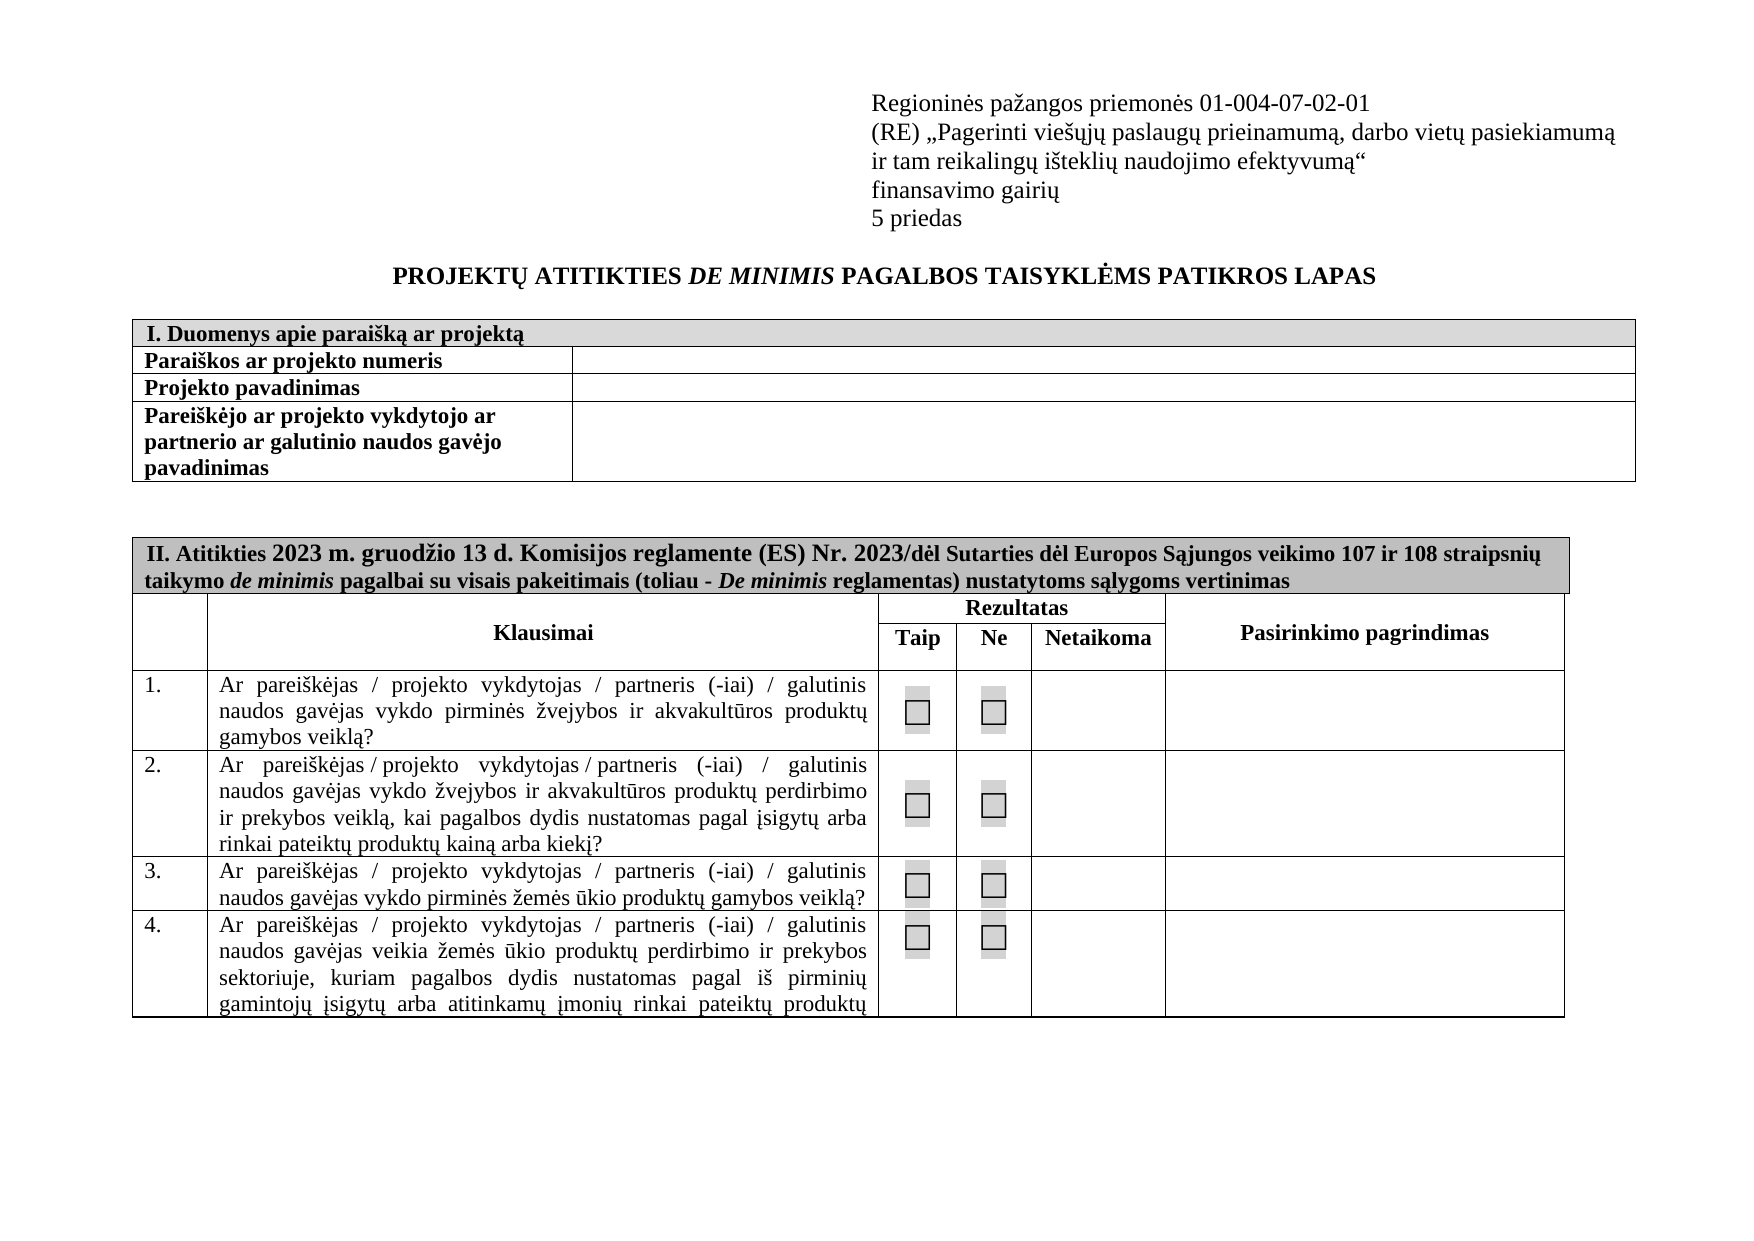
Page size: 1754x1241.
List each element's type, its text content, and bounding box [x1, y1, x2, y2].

table_cell Rezultatas [879, 594, 1165, 623]
table_cell [1032, 671, 1165, 750]
table_cell Klausimai [208, 594, 878, 670]
table_cell [1032, 857, 1165, 910]
table_cell Pasirinkimo pagrindimas [1166, 594, 1564, 670]
table_cell [1166, 671, 1564, 750]
table_cell □ [879, 911, 956, 1016]
table_cell [1565, 623, 1569, 670]
text (RE) „Pagerinti viešųjų paslaugų prieinamumą, darbo vietų pasiekiamumą [871, 117, 1636, 146]
text ir tam reikalingų išteklių naudojimo efektyvumą“ [871, 146, 1636, 175]
table_cell [573, 347, 1635, 373]
table_cell □ [957, 857, 1031, 910]
table_cell □ [957, 671, 1031, 750]
table_cell Ar pareiškėjas / projekto vykdytojas / partneris (-iai) / galutinis naudos gavėjas vykdo pirminės žemės ūkio produktų gamybos veiklą? [208, 857, 878, 910]
table_cell Paraiškos ar projekto numeris [133, 347, 572, 373]
table_cell □ [957, 751, 1031, 856]
text Regioninės pažangos priemonės 01-004-07-02-01 [871, 88, 1636, 117]
table_cell □ [879, 751, 956, 856]
table_cell [1166, 751, 1564, 856]
table_cell [1565, 910, 1569, 1016]
table_cell Netaikoma [1032, 624, 1165, 670]
table_cell [1565, 856, 1569, 910]
table_cell Ar pareiškėjas / projekto vykdytojas / partneris (-iai) / galutinis naudos gavėjas veikia žemės ūkio produktų perdirbimo ir prekybos sektoriuje, kuriam pagalbos dydis nustatomas pagal iš pirminių gamintojų įsigytų arba atitinkamų įmonių rinkai pateiktų produktų [208, 911, 878, 1016]
table_cell Ne [957, 624, 1031, 670]
table_cell □ [957, 911, 1031, 1016]
table_cell [1565, 670, 1569, 750]
table_cell 1. [133, 671, 207, 750]
table_cell [133, 594, 207, 670]
text PROJEKTŲ ATITIKTIES DE MINIMIS PAGALBOS TAISYKLĖMS PATIKROS LAPAS [133, 261, 1636, 290]
table_header I. Duomenys apie paraišką ar projektą [133, 320, 1635, 346]
table_cell Pareiškėjo ar projekto vykdytojo ar partnerio ar galutinio naudos gavėjo pavadinimas [133, 402, 572, 481]
table_cell Ar pareiškėjas / projekto vykdytojas / partneris (-iai) / galutinis naudos gavėjas vykdo pirminės žvejybos ir akvakultūros produktų gamybos veiklą? [208, 671, 878, 750]
table_header II. Atitikties 2023 m. gruodžio 13 d. Komisijos reglamente (ES) Nr. 2023/dėl Sutarties dėl Europos Sąjungos veikimo 107 ir 108 straipsnių taikymo de minimis pagalbai su visais pakeitimais (toliau - De minimis reglamentas) nustatytoms sąlygoms vertinimas [133, 538, 1569, 593]
table_cell 2. [133, 751, 207, 856]
table_cell [573, 374, 1635, 401]
table_cell [1032, 751, 1165, 856]
table_cell [1565, 750, 1569, 856]
table_cell □ [879, 857, 956, 910]
table_cell Taip [879, 624, 956, 670]
table_cell [1166, 911, 1564, 1016]
table_cell [573, 402, 1635, 481]
table_cell 4. [133, 911, 207, 1016]
table_cell Projekto pavadinimas [133, 374, 572, 401]
table_cell 3. [133, 857, 207, 910]
table_cell [1166, 857, 1564, 910]
text finansavimo gairių [871, 175, 1636, 203]
text 5 priedas [871, 203, 1636, 232]
table_cell [1032, 911, 1165, 1016]
table_cell Ar pareiškėjas / projekto vykdytojas / partneris (-iai) / galutinis naudos gavėjas vykdo žvejybos ir akvakultūros produktų perdirbimo ir prekybos veiklą, kai pagalbos dydis nustatomas pagal įsigytų arba rinkai pateiktų produktų kainą arba kiekį? [208, 751, 878, 856]
table_cell □ [879, 671, 956, 750]
table_cell [1565, 594, 1569, 623]
